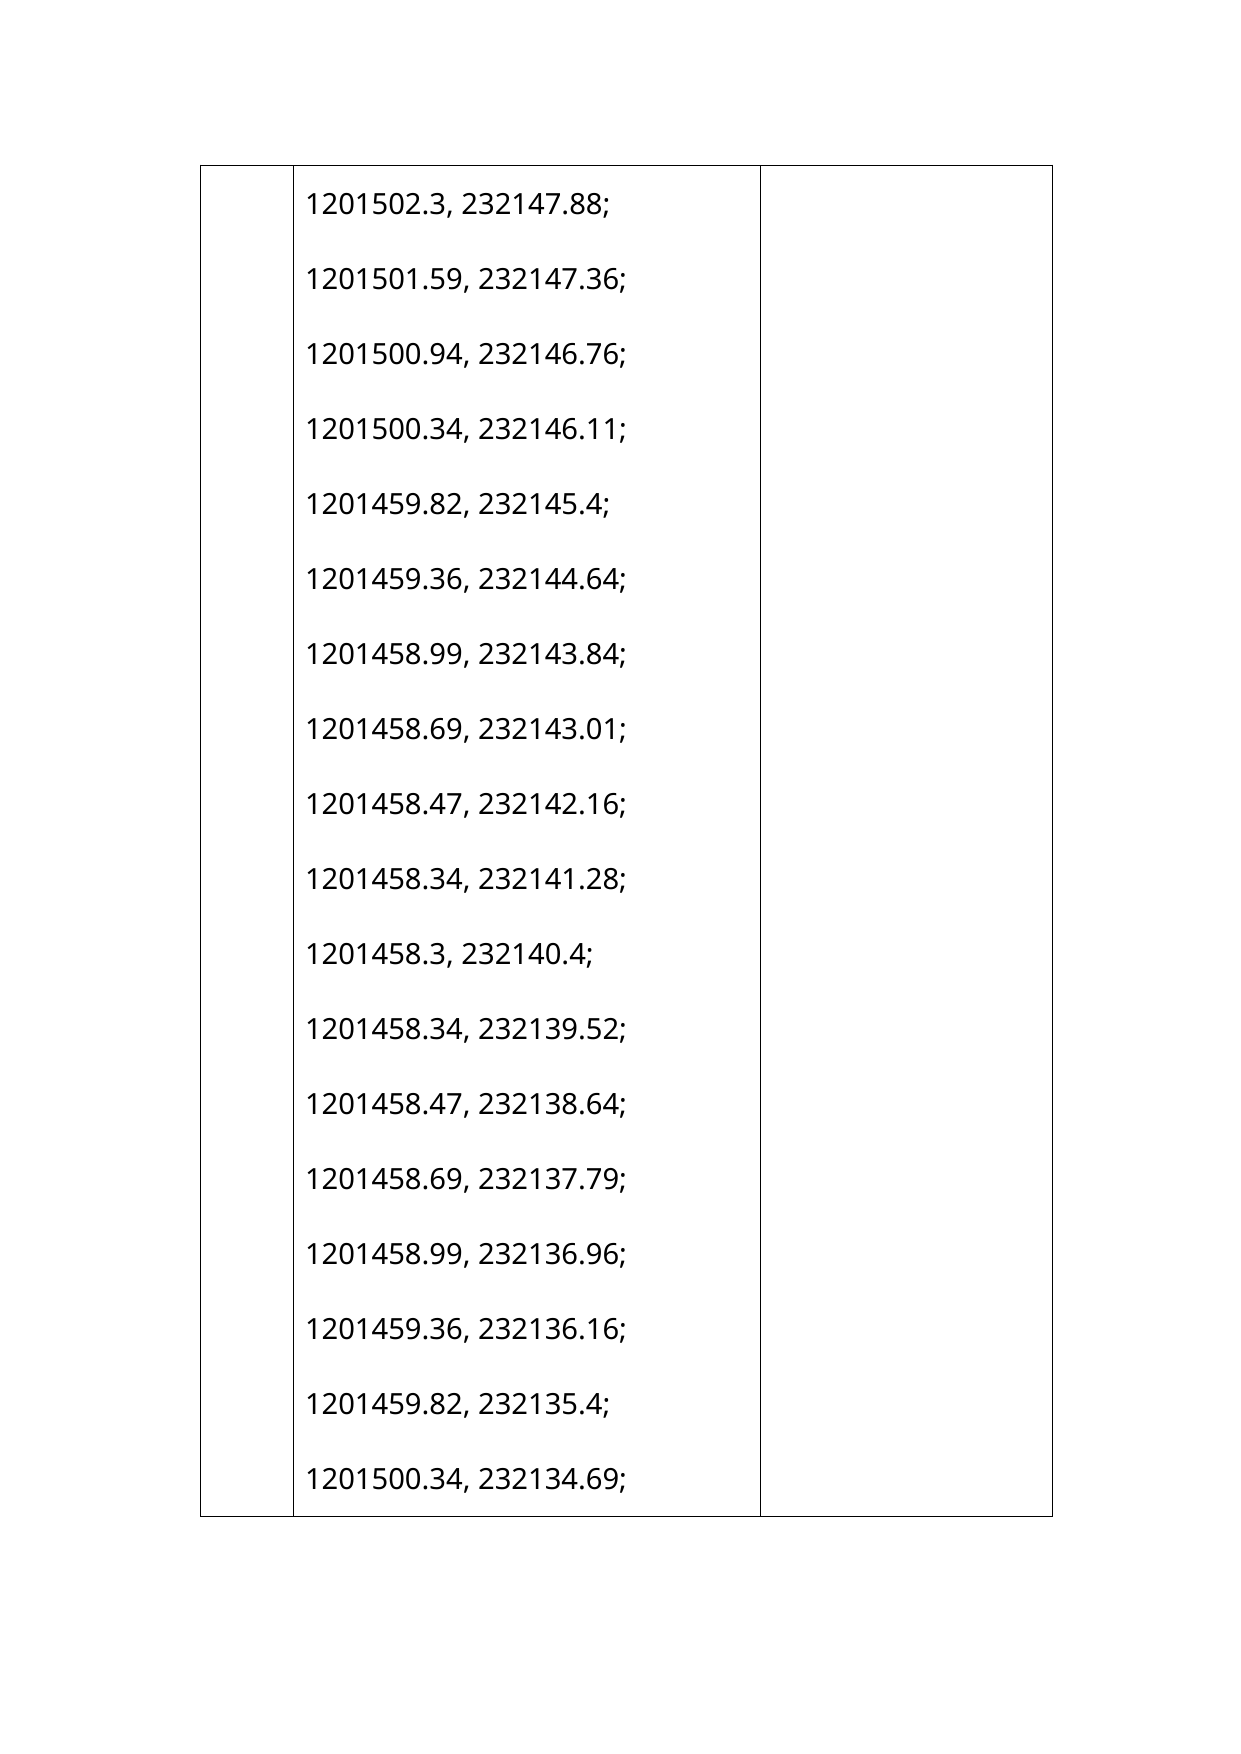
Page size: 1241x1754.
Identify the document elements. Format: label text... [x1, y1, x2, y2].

table_cell [761, 166, 1052, 1516]
table_cell [201, 166, 293, 1516]
table_cell 1201502.3, 232147.88; 1201501.59, 232147.36; 1201500.94, 232146.76; 1201500.34, 232146.11; 1201459.82, 232145.4; 1201459.36, 232144.64; 1201458.99, 232143.84; 1201458.69, 232143.01; 1201458.47, 232142.16; 1201458.34, 232141.28; 1201458.3, 232140.4; 1201458.34, 232139.52; 1201458.47, 232138.64; 1201458.69, 232137.79; 1201458.99, 232136.96; 1201459.36, 232136.16; 1201459.82, 232135.4; 1201500.34, 232134.69; [294, 166, 760, 1516]
